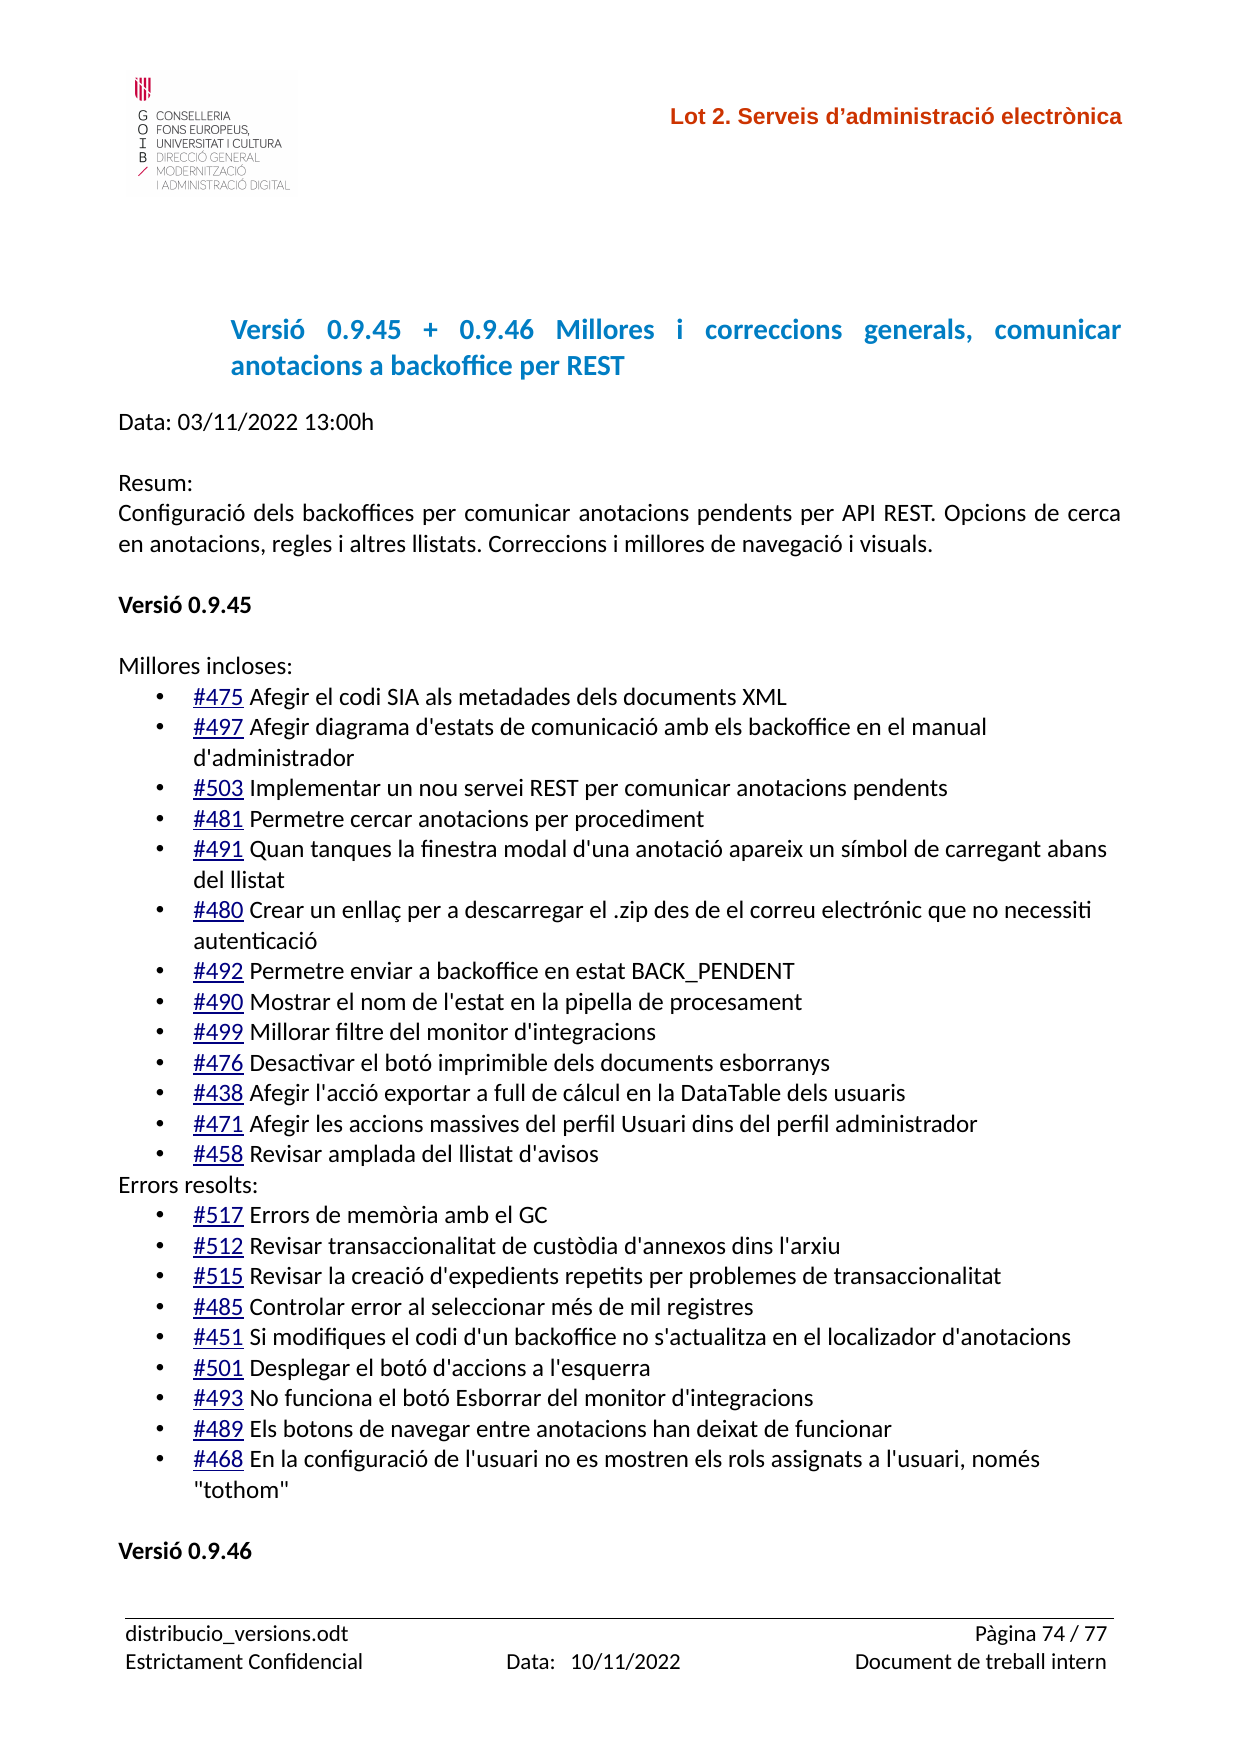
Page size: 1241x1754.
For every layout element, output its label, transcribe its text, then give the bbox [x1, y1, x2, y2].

list #438 Afegir l'acció exportar a full de cálcul en la DataTable dels usuaris [156, 1077, 1122, 1108]
text Resum: [118, 467, 1122, 497]
list #499 Millorar filtre del monitor d'integracions [156, 1016, 1122, 1047]
text Versió 0.9.45 [118, 589, 1122, 619]
text Millores incloses: [118, 650, 1122, 681]
list #512 Revisar transaccionalitat de custòdia d'annexos dins l'arxiu [156, 1230, 1122, 1261]
text Configuració dels backoffices per comunicar anotacions pendents per API REST. Opcions de cerca en anotacions, regles i altres llistats. Correccions i millores de navegació i visuals. [118, 497, 1122, 558]
list #501 Desplegar el botó d'accions a l'esquerra [156, 1352, 1122, 1383]
list #471 Afegir les accions massives del perfil Usuari dins del perfil administrador [156, 1108, 1122, 1138]
list #458 Revisar amplada del llistat d'avisos [156, 1138, 1122, 1169]
list #489 Els botons de navegar entre anotacions han deixat de funcionar [156, 1413, 1122, 1444]
list #468 En la configuració de l'usuari no es mostren els rols assignats a l'usuari, només "tothom" [156, 1444, 1122, 1505]
list #475 Afegir el codi SIA als metadades dels documents XML [156, 681, 1122, 711]
list #481 Permetre cercar anotacions per procediment [156, 803, 1122, 833]
list #515 Revisar la creació d'expedients repetits per problemes de transaccionalitat [156, 1261, 1122, 1291]
list #485 Controlar error al seleccionar més de mil registres [156, 1291, 1122, 1322]
list #492 Permetre enviar a backoffice en estat BACK_PENDENT [156, 955, 1122, 986]
list #497 Afegir diagrama d'estats de comunicació amb els backoffice en el manual d'administrador [156, 711, 1122, 772]
list #491 Quan tanques la finestra modal d'una anotació apareix un símbol de carregant abans del llistat [156, 833, 1122, 894]
list #517 Errors de memòria amb el GC [156, 1199, 1122, 1230]
text Versió 0.9.46 [118, 1535, 1122, 1566]
text Data: 03/11/2022 13:00h [118, 406, 1122, 436]
list #476 Desactivar el botó imprimible dels documents esborranys [156, 1047, 1122, 1077]
subtitle Versió 0.9.45 + 0.9.46 Millores i correccions generals, comunicar anotacions a backoffice per REST [153, 311, 1122, 382]
list #490 Mostrar el nom de l'estat en la pipella de procesament [156, 986, 1122, 1016]
text Errors resolts: [118, 1169, 1122, 1199]
picture [126, 70, 299, 197]
list #493 No funciona el botó Esborrar del monitor d'integracions [156, 1383, 1122, 1413]
list #503 Implementar un nou servei REST per comunicar anotacions pendents [156, 772, 1122, 803]
list #451 Si modifiques el codi d'un backoffice no s'actualitza en el localizador d'anotacions [156, 1322, 1122, 1352]
list #480 Crear un enllaç per a descarregar el .zip des de el correu electrónic que no necessiti autenticació [156, 894, 1122, 955]
